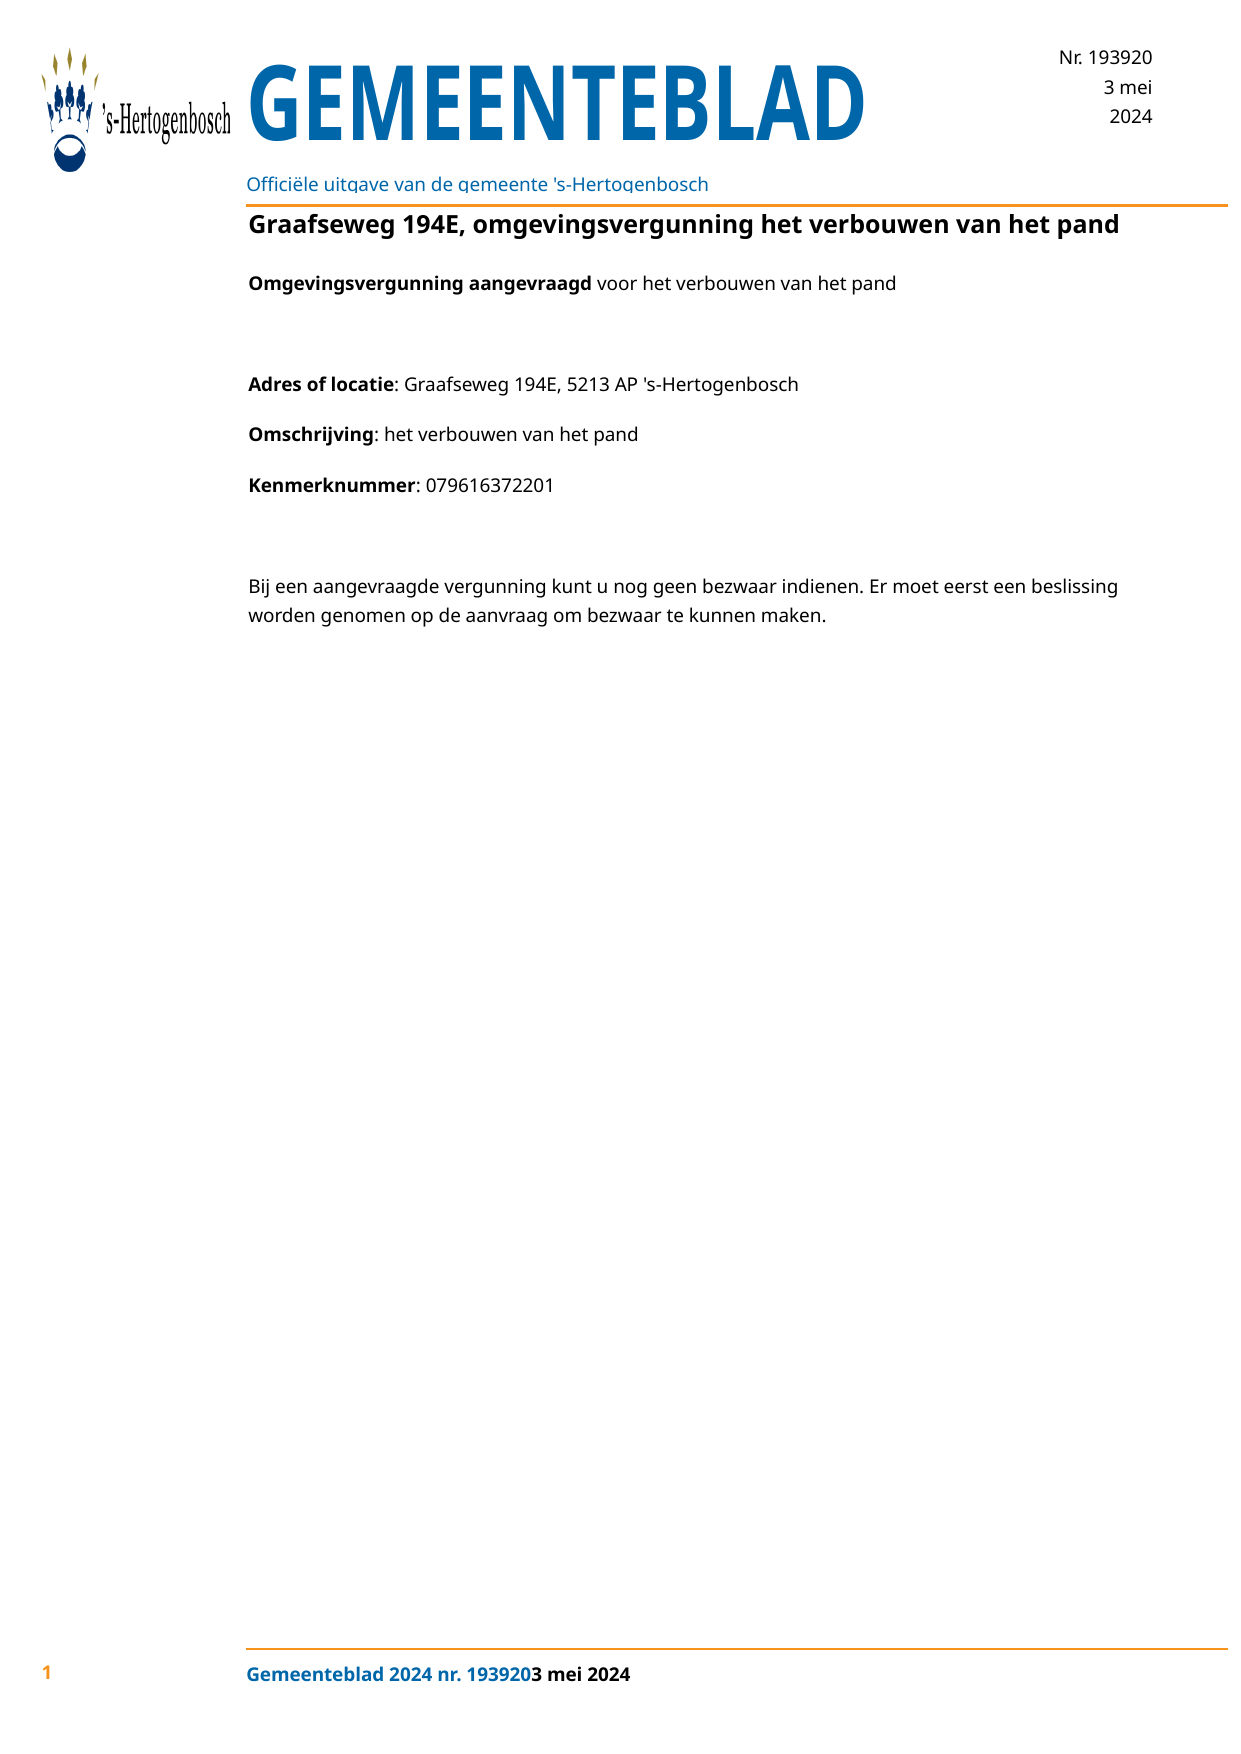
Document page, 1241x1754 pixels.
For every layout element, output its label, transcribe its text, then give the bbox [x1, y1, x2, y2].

text Omgevingsvergunning aangevraagd voor het verbouwen van het pand [248, 270, 1152, 296]
picture [41, 47, 231, 172]
text Graafseweg 194E, omgevingsvergunning het verbouwen van het pand [248, 207, 1152, 241]
text Bij een aangevraagde vergunning kunt u nog geen bezwaar indienen. Er moet eerst een beslissing worden genomen op de aanvraag om bezwaar te kunnen maken. [248, 573, 1152, 628]
text Omschrijving: het verbouwen van het pand [248, 422, 1152, 447]
text Adres of locatie: Graafseweg 194E, 5213 AP 's-Hertogenbosch [248, 371, 1152, 397]
text Kenmerknummer: 079616372201 [248, 472, 1152, 498]
